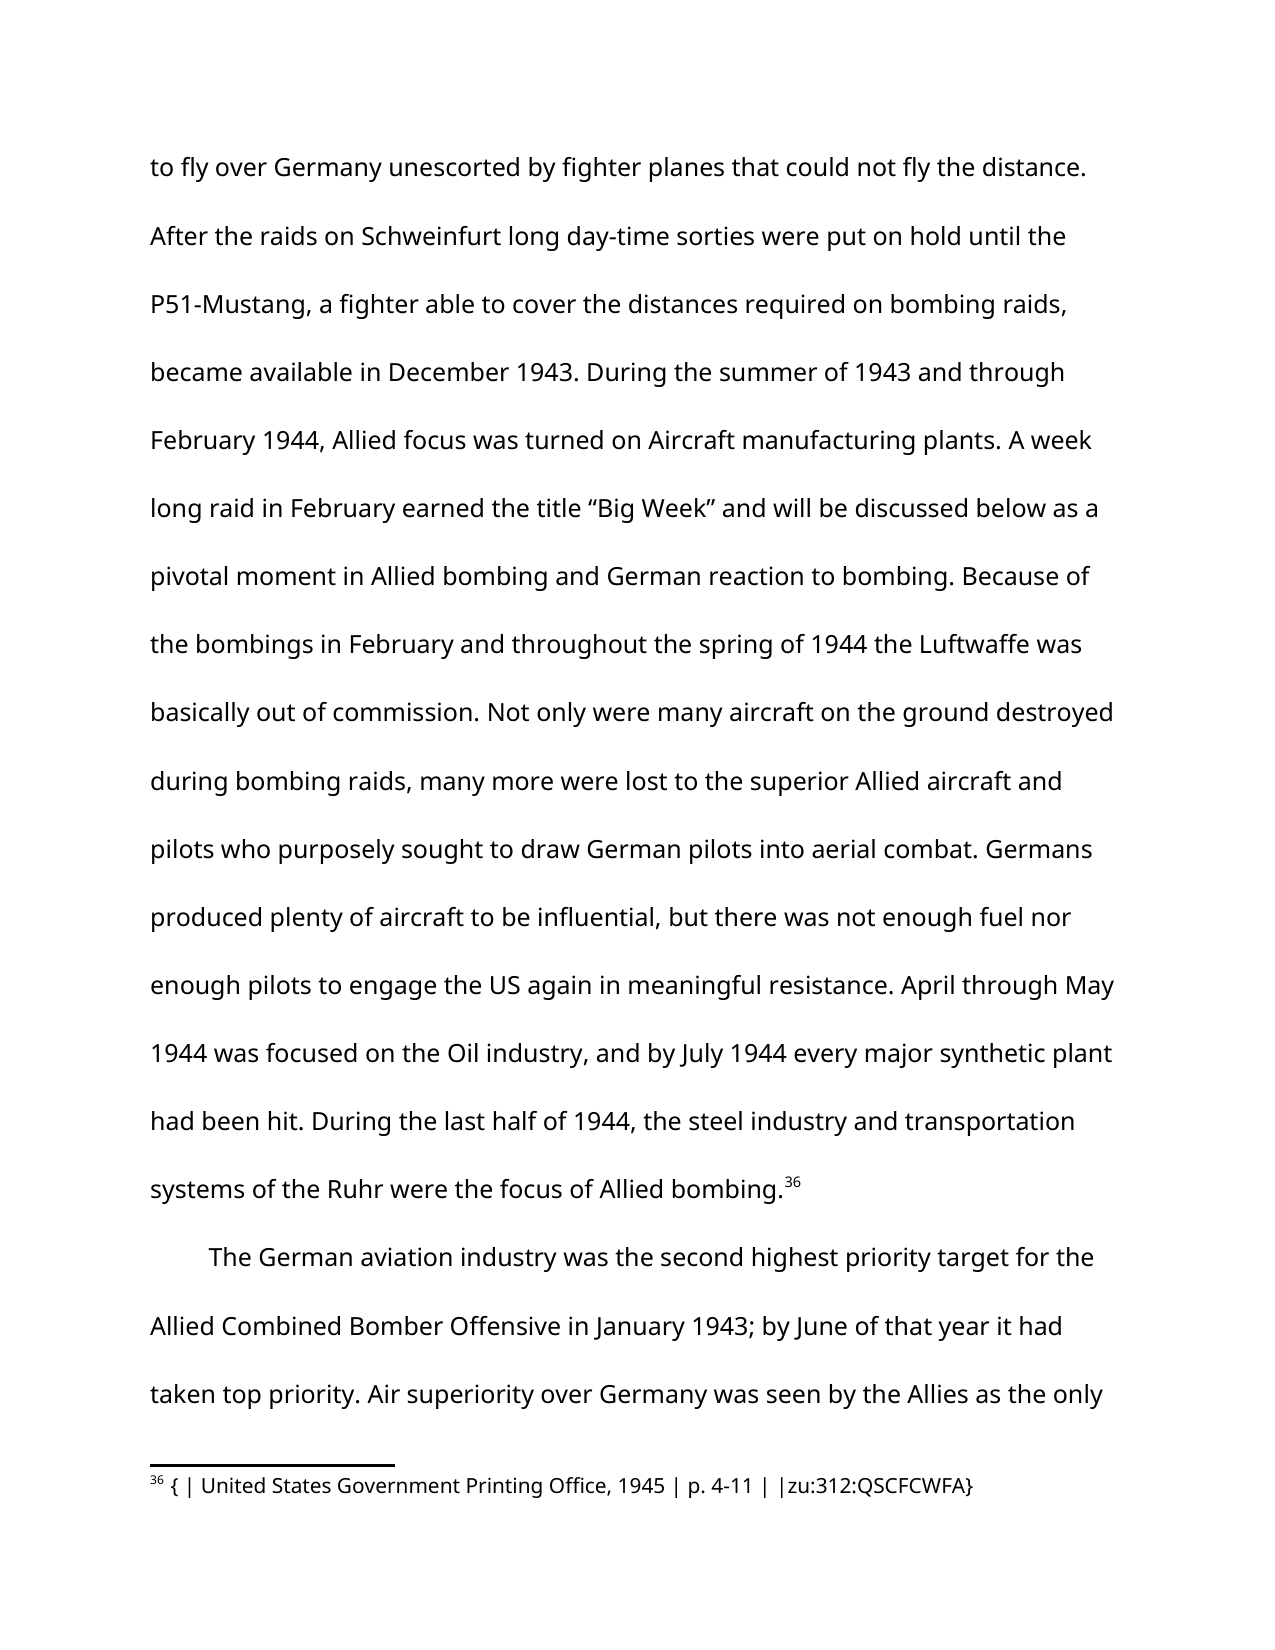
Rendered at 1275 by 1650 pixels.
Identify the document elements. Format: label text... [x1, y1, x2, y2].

text to fly over Germany unescorted by fighter planes that could not fly the distance. After the raids on Schweinfurt long day-time sorties were put on hold until the P51-Mustang, a fighter able to cover the distances required on bombing raids, became available in December 1943. During the summer of 1943 and through February 1944, Allied focus was turned on Aircraft manufacturing plants. A week long raid in February earned the title “Big Week” and will be discussed below as a pivotal moment in Allied bombing and German reaction to bombing. Because of the bombings in February and throughout the spring of 1944 the Luftwaffe was basically out of commission. Not only were many aircraft on the ground destroyed during bombing raids, many more were lost to the superior Allied aircraft and pilots who purposely sought to draw German pilots into aerial combat. Germans produced plenty of aircraft to be influential, but there was not enough fuel nor enough pilots to engage the US again in meaningful resistance. April through May 1944 was focused on the Oil industry, and by July 1944 every major synthetic plant had been hit. During the last half of 1944, the steel industry and transportation systems of the Ruhr were the focus of Allied bombing. [150, 150, 1125, 1206]
text The German aviation industry was the second highest priority target for the Allied Combined Bomber Offensive in January 1943; by June of that year it had taken top priority. Air superiority over Germany was seen by the Allies as the only [150, 1240, 1125, 1410]
text { | United States Government Printing Office, 1945 | p. 4-11 | |zu:312:QSCFCWFA} [150, 1472, 1125, 1500]
